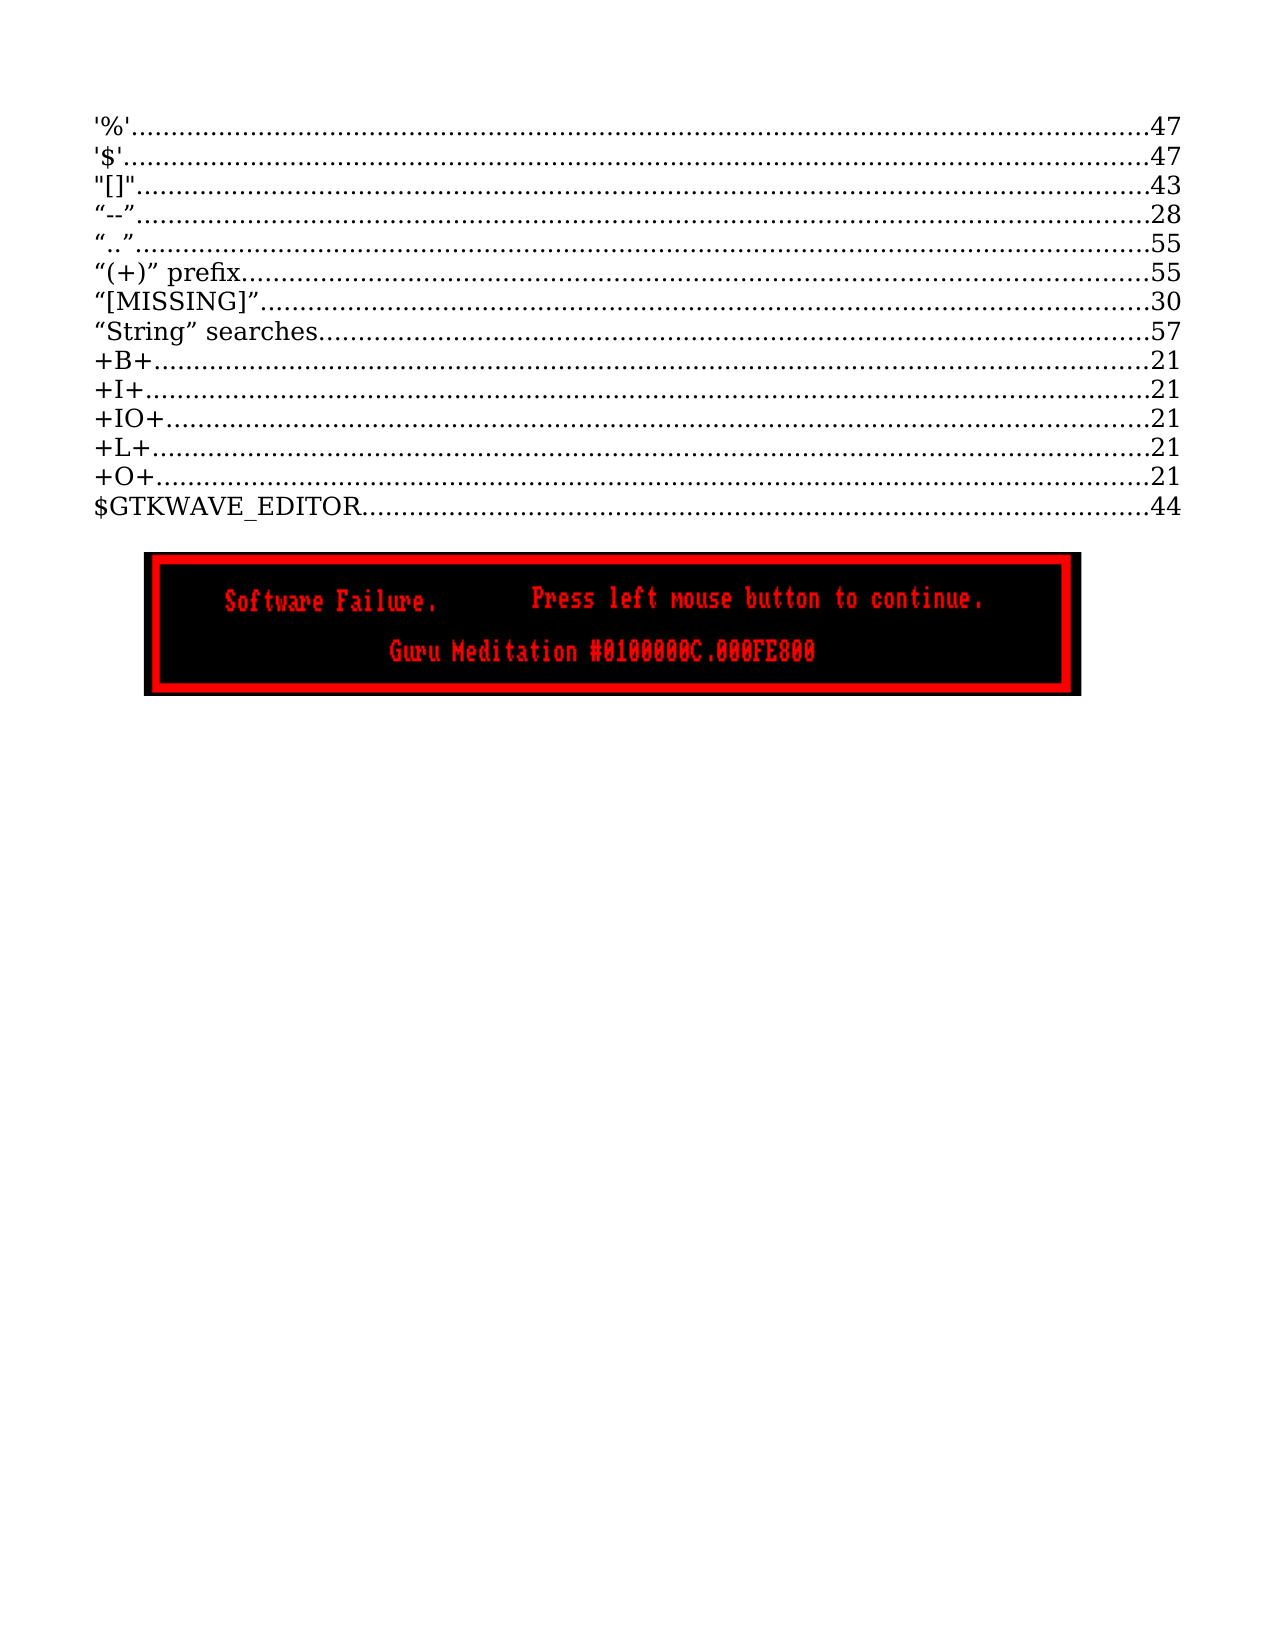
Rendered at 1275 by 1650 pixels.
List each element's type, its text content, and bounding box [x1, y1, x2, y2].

text “[MISSING]” 30 [93, 287, 1182, 317]
text +IO+ 21 [93, 404, 1182, 433]
text “String” searches 57 [93, 317, 1182, 346]
text “..” 55 [93, 229, 1182, 258]
text '%' 47 [93, 112, 1182, 142]
text "[]" 43 [93, 171, 1182, 200]
text +I+ 21 [93, 375, 1182, 404]
text “(+)” prefix 55 [93, 258, 1182, 287]
text '$' 47 [93, 142, 1182, 171]
text +L+ 21 [93, 433, 1182, 462]
text +B+ 21 [93, 346, 1182, 375]
text $GTKWAVE_EDITOR 44 [93, 492, 1182, 521]
text +O+ 21 [93, 462, 1182, 492]
text “--” 28 [93, 200, 1182, 229]
picture [143, 552, 1082, 696]
